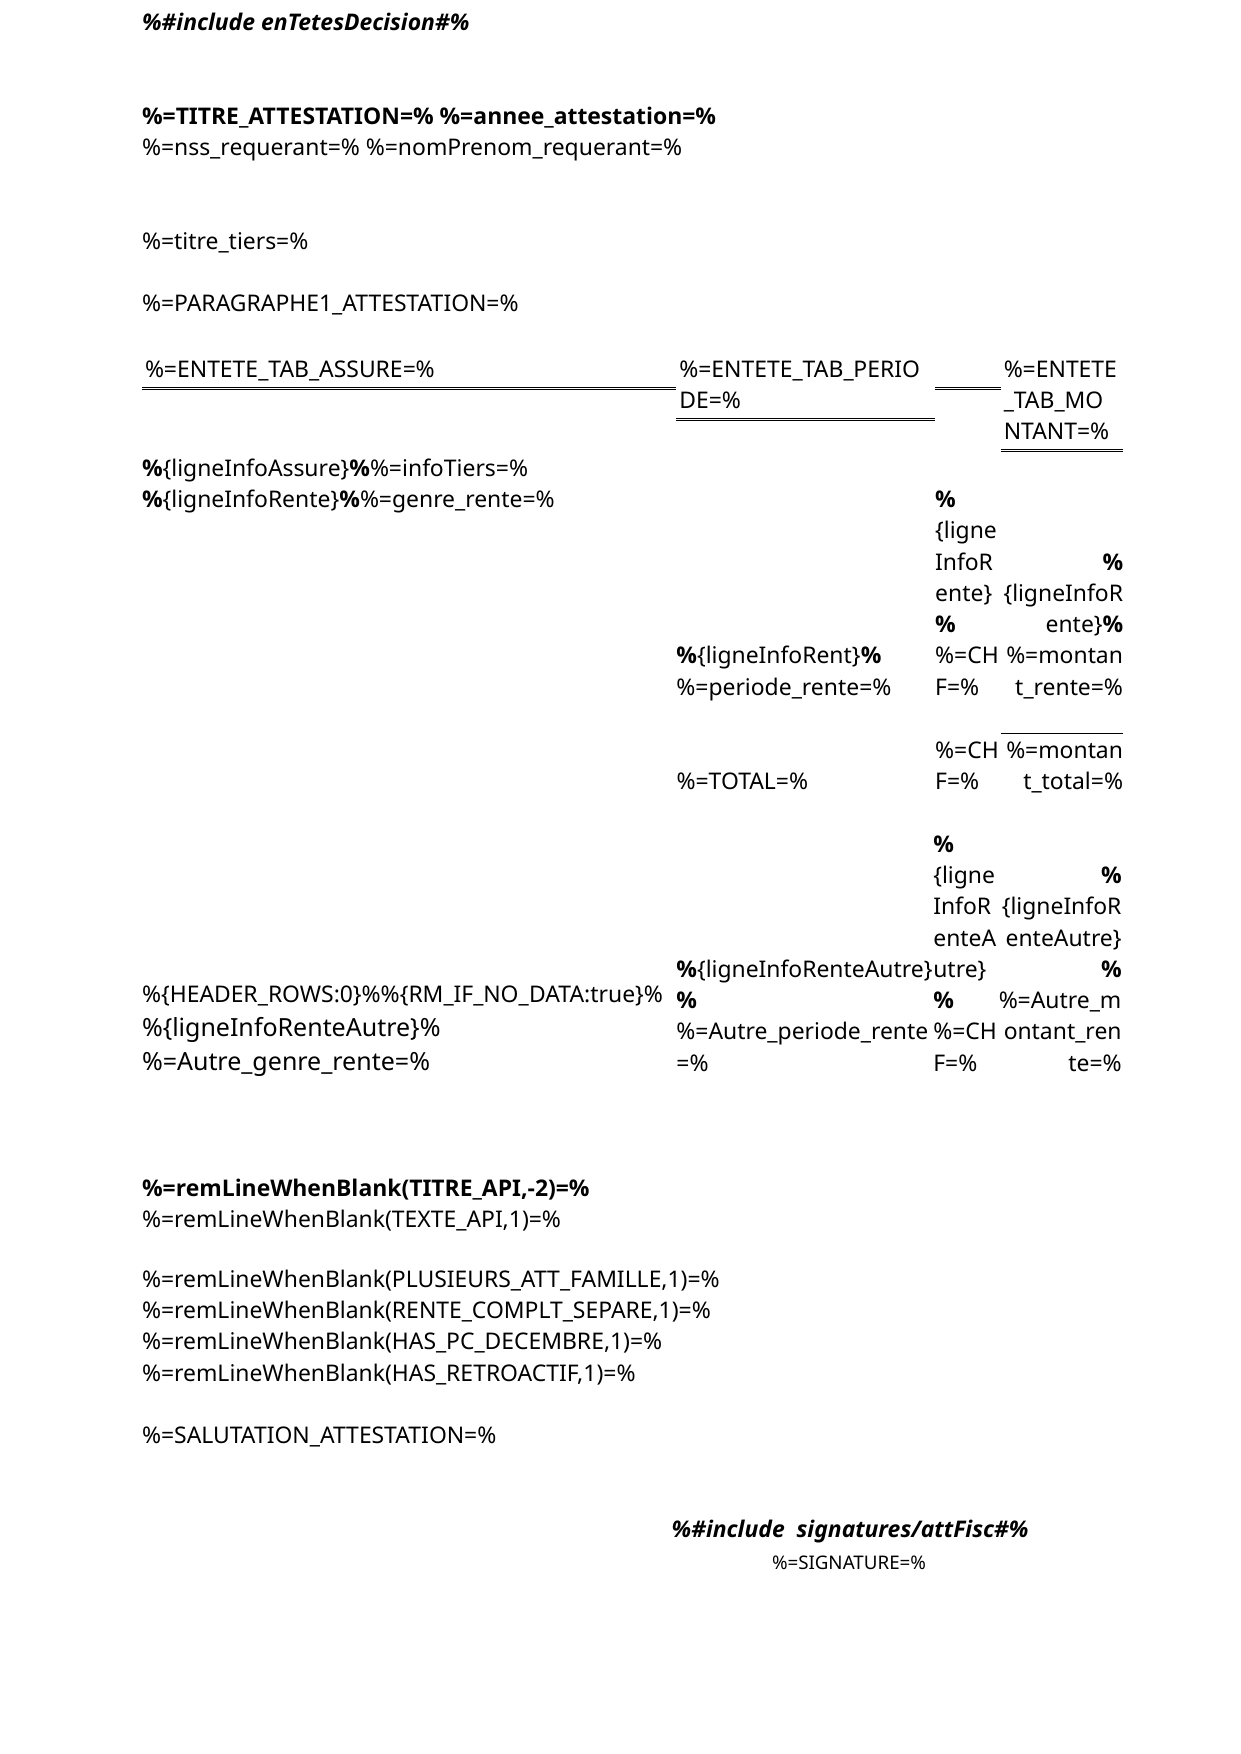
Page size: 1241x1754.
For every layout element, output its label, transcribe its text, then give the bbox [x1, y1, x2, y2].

table_header [676, 421, 935, 452]
text %=TITRE_ATTESTATION=% %=annee_attestation=% [142, 100, 1122, 131]
table_header %{HEADER_ROWS:0}%%{RM_IF_NO_DATA:true}%%{ligneInfoRenteAutre}%%=Autre_genre_rente=% [142, 828, 676, 1078]
table_header %=montant_total=% [1001, 734, 1123, 796]
text %#include signatures/attFisc#% [142, 1513, 1122, 1544]
table_header %=ENTETE_TAB_PERIODE=% [676, 350, 935, 418]
table_header %{ligneInfoRenteAutre}%%=Autre_montant_rente=% [998, 828, 1123, 1078]
table_header %=SIGNATURE=% [575, 1544, 1123, 1587]
table_cell %{ligneInfoRente}%%=CHF=% [935, 483, 1001, 702]
table_header [935, 390, 1001, 452]
text %=remLineWhenBlank(TITRE_API,-2)=% [142, 1171, 1122, 1203]
text %=remLineWhenBlank(HAS_PC_DECEMBRE,1)=% [142, 1325, 1122, 1356]
table_header %=ENTETE_TAB_MONTANT=% [1001, 350, 1123, 449]
table_header %{ligneInfoRenteAutre}%%=CHF=% [933, 828, 997, 1078]
text %=titre_tiers=% [142, 225, 1122, 256]
table_cell %{ligneInfoRente}%%=genre_rente=% [142, 483, 676, 702]
text %=remLineWhenBlank(RENTE_COMPLT_SEPARE,1)=% [142, 1294, 1122, 1325]
table_header [142, 733, 676, 796]
text %=remLineWhenBlank(HAS_RETROACTIF,1)=% [142, 1356, 1122, 1388]
table_header [935, 350, 1001, 387]
text %=nss_requerant=% %=nomPrenom_requerant=% [142, 131, 1122, 162]
table_header %{ligneInfoRenteAutre}%%=Autre_periode_rente=% [676, 828, 933, 1078]
text %#include enTetesDecision#% [142, 6, 1122, 37]
table_header %=TOTAL=% [676, 733, 935, 796]
table_cell [676, 452, 935, 483]
text %=PARAGRAPHE1_ATTESTATION=% [142, 287, 1122, 318]
table_header %=CHF=% [935, 733, 1001, 796]
table_header %=ENTETE_TAB_ASSURE=% [142, 350, 676, 387]
table_cell %{ligneInfoAssure}%%=infoTiers=% [142, 452, 676, 483]
table_header [142, 390, 676, 452]
table_header [142, 1544, 575, 1587]
table_cell [935, 452, 1001, 483]
text %=remLineWhenBlank(TEXTE_API,1)=% [142, 1203, 1122, 1234]
table_cell %{ligneInfoRent}%%=periode_rente=% [676, 483, 935, 702]
table_cell [1001, 452, 1123, 483]
text %=SALUTATION_ATTESTATION=% [142, 1419, 1122, 1450]
table_cell %{ligneInfoRente}%%=montant_rente=% [1001, 483, 1123, 702]
text %=remLineWhenBlank(PLUSIEURS_ATT_FAMILLE,1)=% [142, 1263, 1122, 1294]
